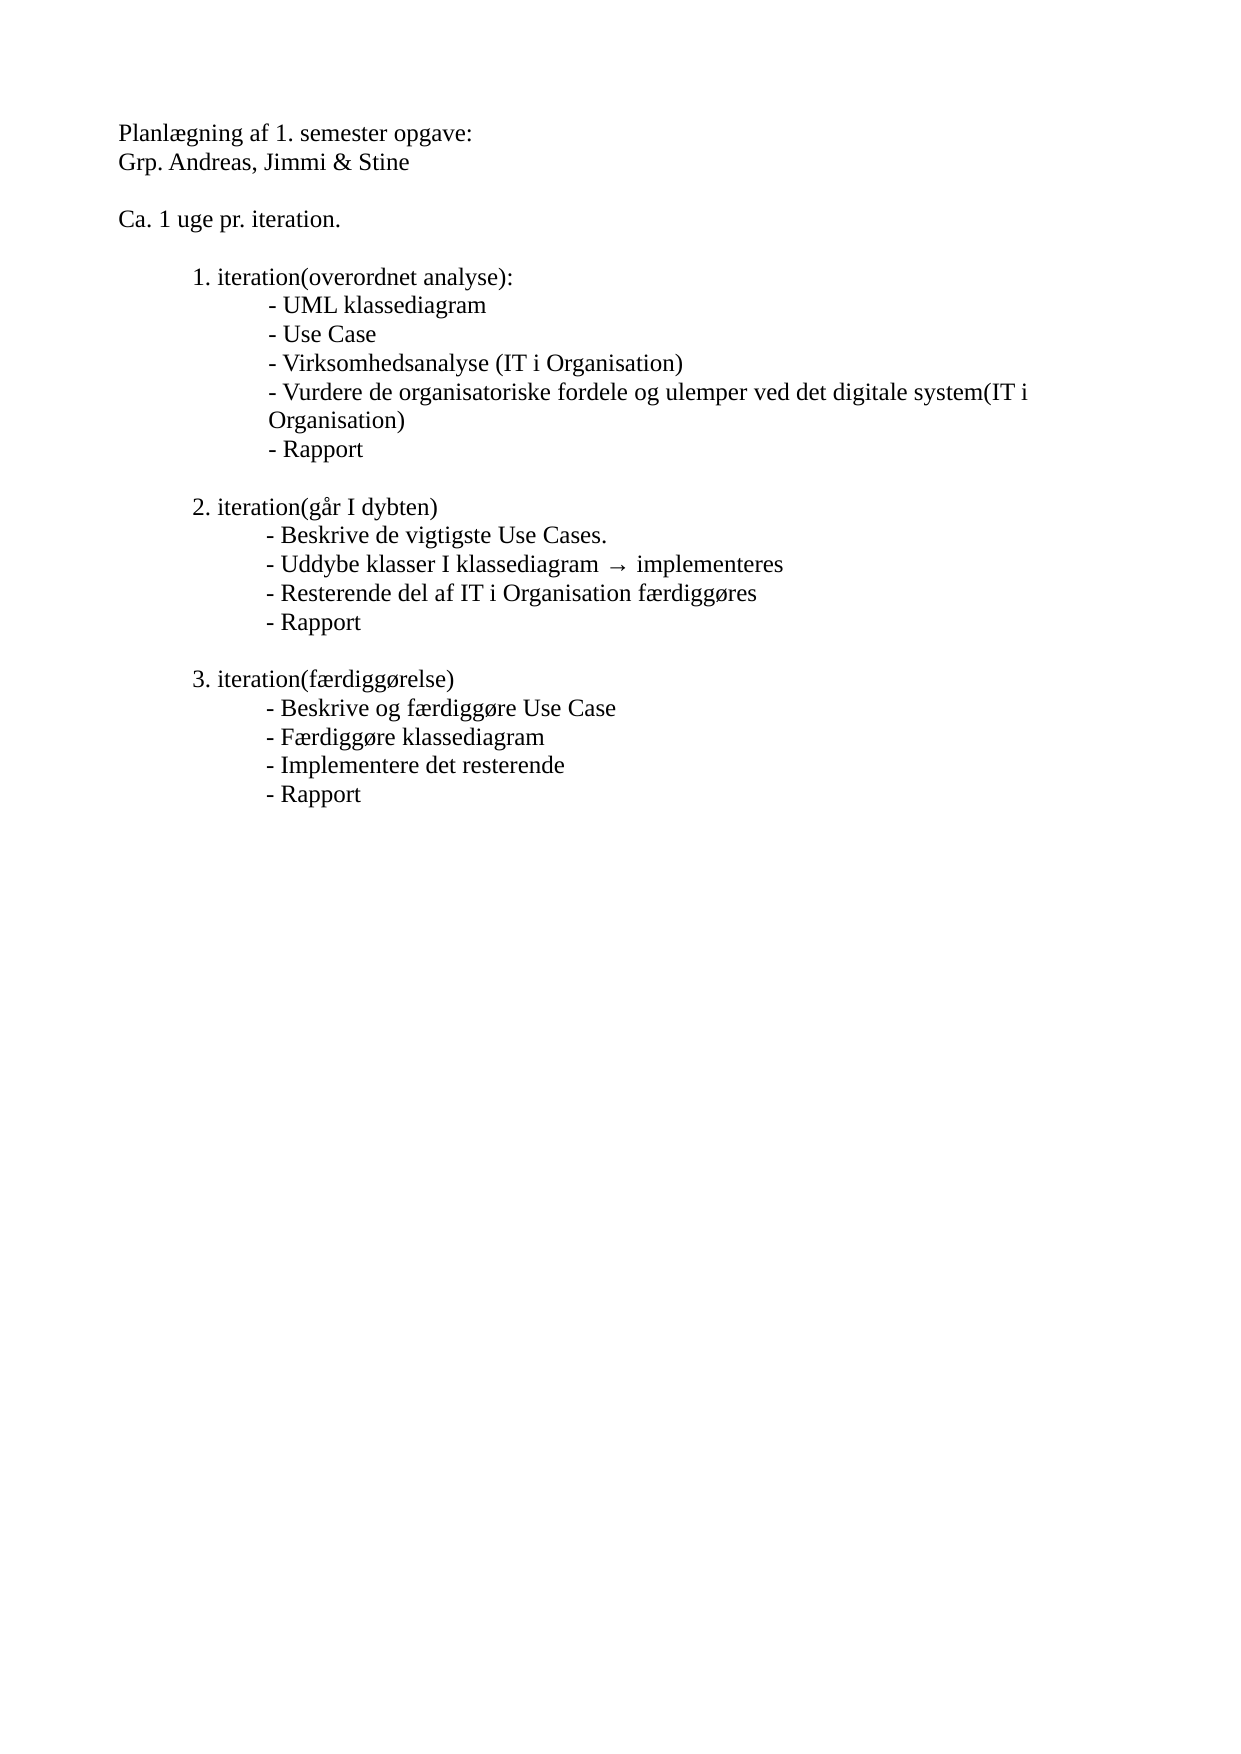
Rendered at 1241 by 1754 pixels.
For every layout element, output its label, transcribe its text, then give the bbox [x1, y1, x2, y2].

text 1. iteration(overordnet analyse): [118, 262, 1122, 291]
text - Rapport [118, 779, 1122, 808]
text Ca. 1 uge pr. iteration. [118, 204, 1122, 233]
list - Vurdere de organisatoriske fordele og ulemper ved det digitale system(IT i Organisation) - Rapport [231, 377, 1122, 463]
text Planlægning af 1. semester opgave: [118, 118, 1122, 147]
text - Resterende del af IT i Organisation færdiggøres - Rapport [118, 578, 1122, 636]
text Grp. Andreas, Jimmi & Stine [118, 147, 1122, 176]
list - UML klassediagram [193, 291, 1122, 319]
list - Virksomhedsanalyse (IT i Organisation) [231, 348, 1122, 377]
text 2. iteration(går I dybten) - Beskrive de vigtigste Use Cases. [118, 492, 1122, 549]
text 3. iteration(færdiggørelse) - Beskrive og færdiggøre Use Case - Færdiggøre klassediagram - Implementere det resterende [118, 664, 1122, 779]
list - Use Case [231, 319, 1122, 348]
text - Uddybe klasser I klassediagram → implementeres [118, 549, 1122, 578]
